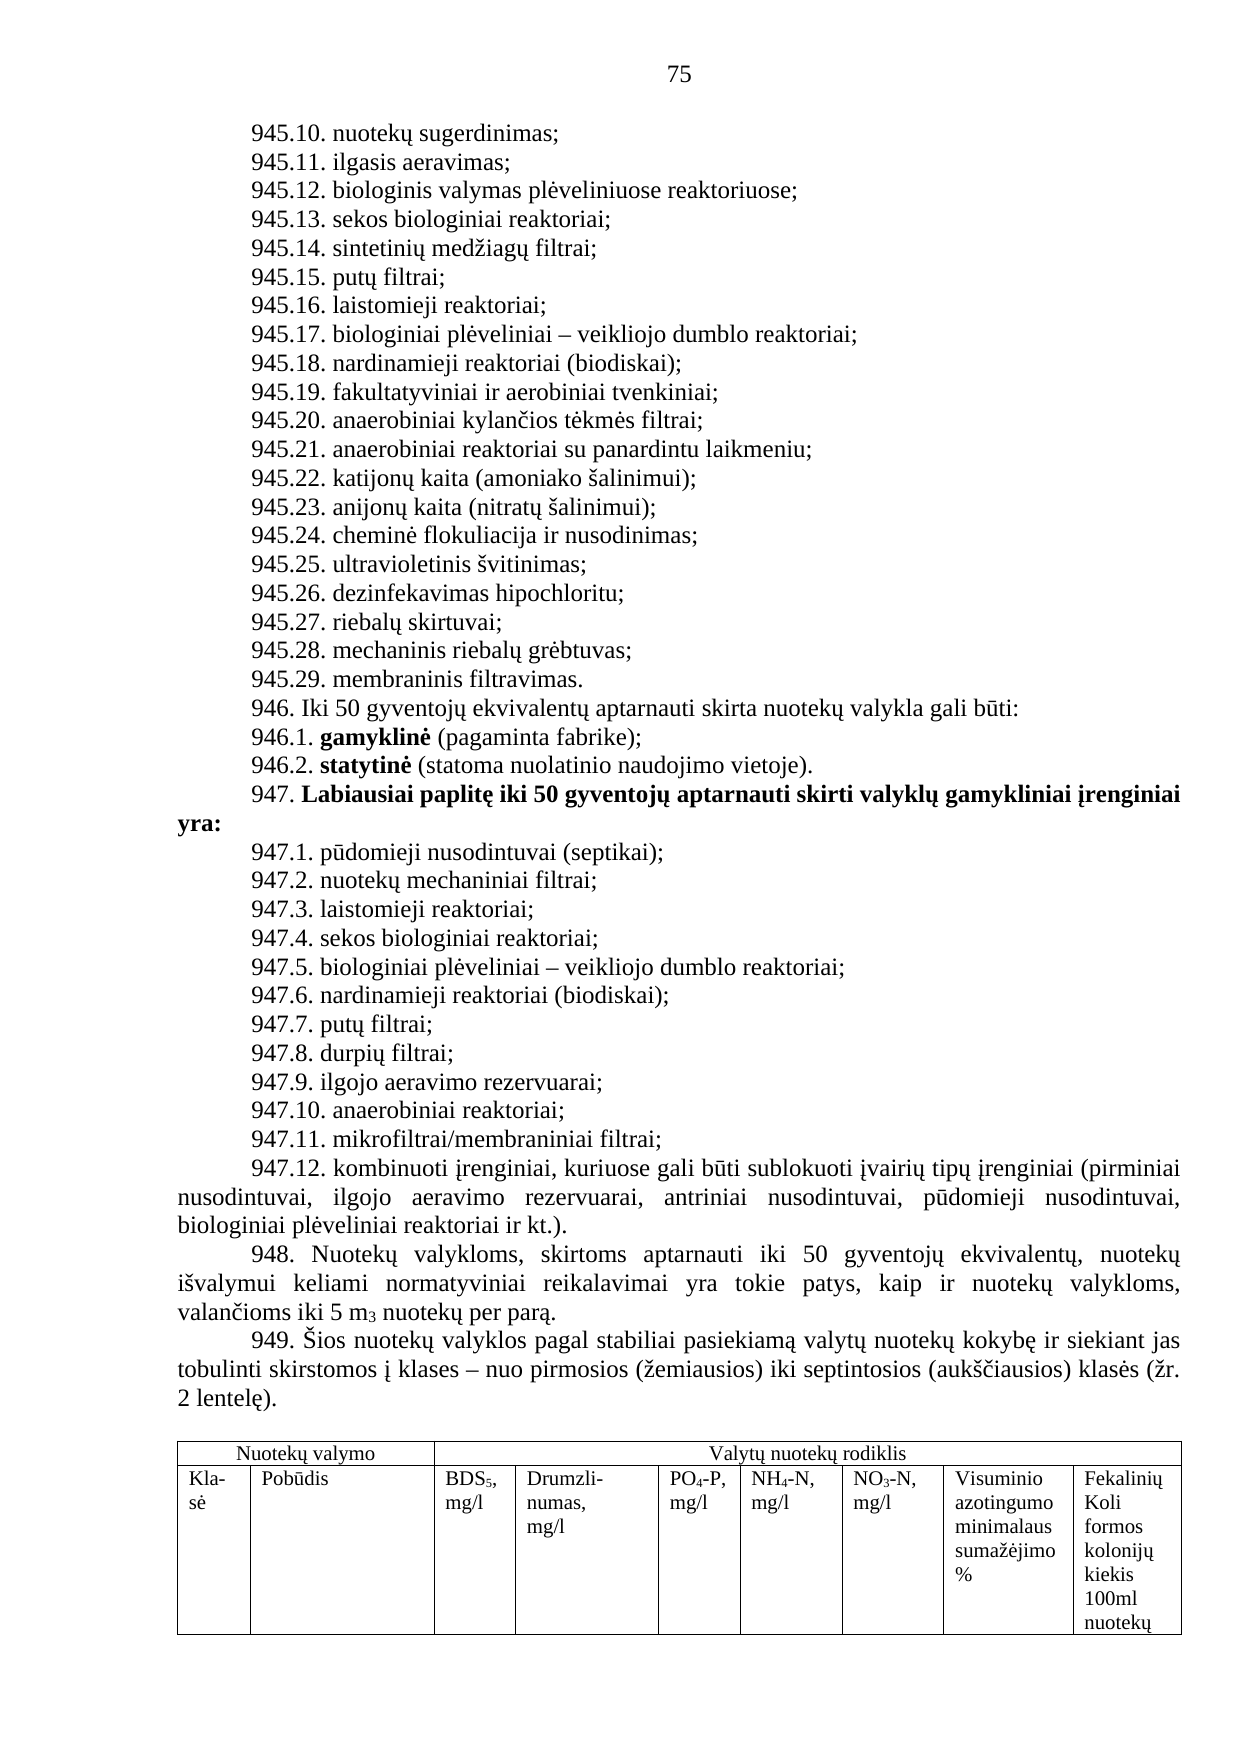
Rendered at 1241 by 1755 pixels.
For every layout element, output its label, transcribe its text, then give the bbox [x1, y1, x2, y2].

table_cell NO3-N, mg/l [843, 1466, 943, 1634]
text 945.19. fakultatyviniai ir aerobiniai tvenkiniai; [177, 377, 1181, 406]
text 945.20. anaerobiniai kylančios tėkmės filtrai; [177, 406, 1181, 434]
table_cell drumzli- numas, mg/l [516, 1466, 658, 1634]
text 947.4. sekos biologiniai reaktoriai; [177, 923, 1181, 952]
text 945.28. mechaninis riebalų grėbtuvas; [177, 636, 1181, 664]
text 945.25. ultravioletinis švitinimas; [177, 549, 1181, 578]
text 946.2. statytinė (statoma nuolatinio naudojimo vietoje). [177, 751, 1181, 779]
text 945.22. katijonų kaita (amoniako šalinimui); [177, 463, 1181, 492]
text 945.24. cheminė flokuliacija ir nusodinimas; [177, 521, 1181, 549]
text 946.1. gamyklinė (pagaminta fabrike); [177, 722, 1181, 751]
text 947.5. biologiniai plėveliniai – veikliojo dumblo reaktoriai; [177, 952, 1181, 981]
text 947.8. durpių filtrai; [177, 1038, 1181, 1067]
text 945.17. biologiniai plėveliniai – veikliojo dumblo reaktoriai; [177, 319, 1181, 348]
text 947.9. ilgojo aeravimo rezervuarai; [177, 1067, 1181, 1096]
text 945.21. anaerobiniai reaktoriai su panardintu laikmeniu; [177, 434, 1181, 463]
text 945.18. nardinamieji reaktoriai (biodiskai); [177, 348, 1181, 377]
text 945.14. sintetinių medžiagų filtrai; [177, 233, 1181, 262]
table_cell Pobūdis [251, 1466, 434, 1634]
text 945.26. dezinfekavimas hipochloritu; [177, 578, 1181, 607]
text 945.16. laistomieji reaktoriai; [177, 291, 1181, 319]
table_header Nuotekų valymo [178, 1442, 434, 1465]
table_header Valytų nuotekų rodiklis [435, 1442, 1181, 1465]
text 945.29. membraninis filtravimas. [177, 664, 1181, 693]
text 949. Šios nuotekų valyklos pagal stabiliai pasiekiamą valytų nuotekų kokybę ir siekiant jas tobulinti skirstomos į klases – nuo pirmosios (žemiausios) iki septintosios (aukščiausios) klasės (žr. 2 lentelę). [177, 1326, 1181, 1412]
text 948. Nuotekų valykloms, skirtoms aptarnauti iki 50 gyventojų ekvivalentų, nuotekų išvalymui keliami normatyviniai reikalavimai yra tokie patys, kaip ir nuotekų valykloms, valančioms iki 5 m3 nuotekų per parą. [177, 1239, 1181, 1326]
text 947.11. mikrofiltrai/membraniniai filtrai; [177, 1124, 1181, 1153]
text 945.15. putų filtrai; [177, 262, 1181, 291]
table_cell NH4-N, mg/l [741, 1466, 842, 1634]
text 947.6. nardinamieji reaktoriai (biodiskai); [177, 981, 1181, 1009]
text 947.7. putų filtrai; [177, 1009, 1181, 1038]
text 945.10. nuotekų sugerdinimas; [177, 118, 1181, 147]
text 945.13. sekos biologiniai reaktoriai; [177, 204, 1181, 233]
table_cell PO4-P, mg/l [659, 1466, 740, 1634]
table_cell BDS5, mg/l [435, 1466, 515, 1634]
text 945.27. riebalų skirtuvai; [177, 607, 1181, 636]
table_cell Visuminio azotingumo minimalaus sumažėjimo % [944, 1466, 1073, 1634]
table_cell Fekalinių Koli formos kolonijų kiekis 100ml nuotekų [1074, 1466, 1181, 1634]
text 947.10. anaerobiniai reaktoriai; [177, 1096, 1181, 1124]
table_cell Kla- sė [178, 1466, 250, 1634]
text 947.1. pūdomieji nusodintuvai (septikai); [177, 837, 1181, 866]
text 947.2. nuotekų mechaniniai filtrai; [177, 866, 1181, 894]
text 946. Iki 50 gyventojų ekvivalentų aptarnauti skirta nuotekų valykla gali būti: [177, 693, 1181, 722]
text 945.11. ilgasis aeravimas; [177, 147, 1181, 176]
text 945.12. biologinis valymas plėveliniuose reaktoriuose; [177, 176, 1181, 204]
text 945.23. anijonų kaita (nitratų šalinimui); [177, 492, 1181, 521]
text 947.12. kombinuoti įrenginiai, kuriuose gali būti sublokuoti įvairių tipų įrenginiai (pirminiai nusodintuvai, ilgojo aeravimo rezervuarai, antriniai nusodintuvai, pūdomieji nusodintuvai, biologiniai plėveliniai reaktoriai ir kt.). [177, 1153, 1181, 1239]
text 947. Labiausiai paplitę iki 50 gyventojų aptarnauti skirti valyklų gamykliniai įrenginiai yra: [177, 779, 1181, 837]
text 947.3. laistomieji reaktoriai; [177, 894, 1181, 923]
